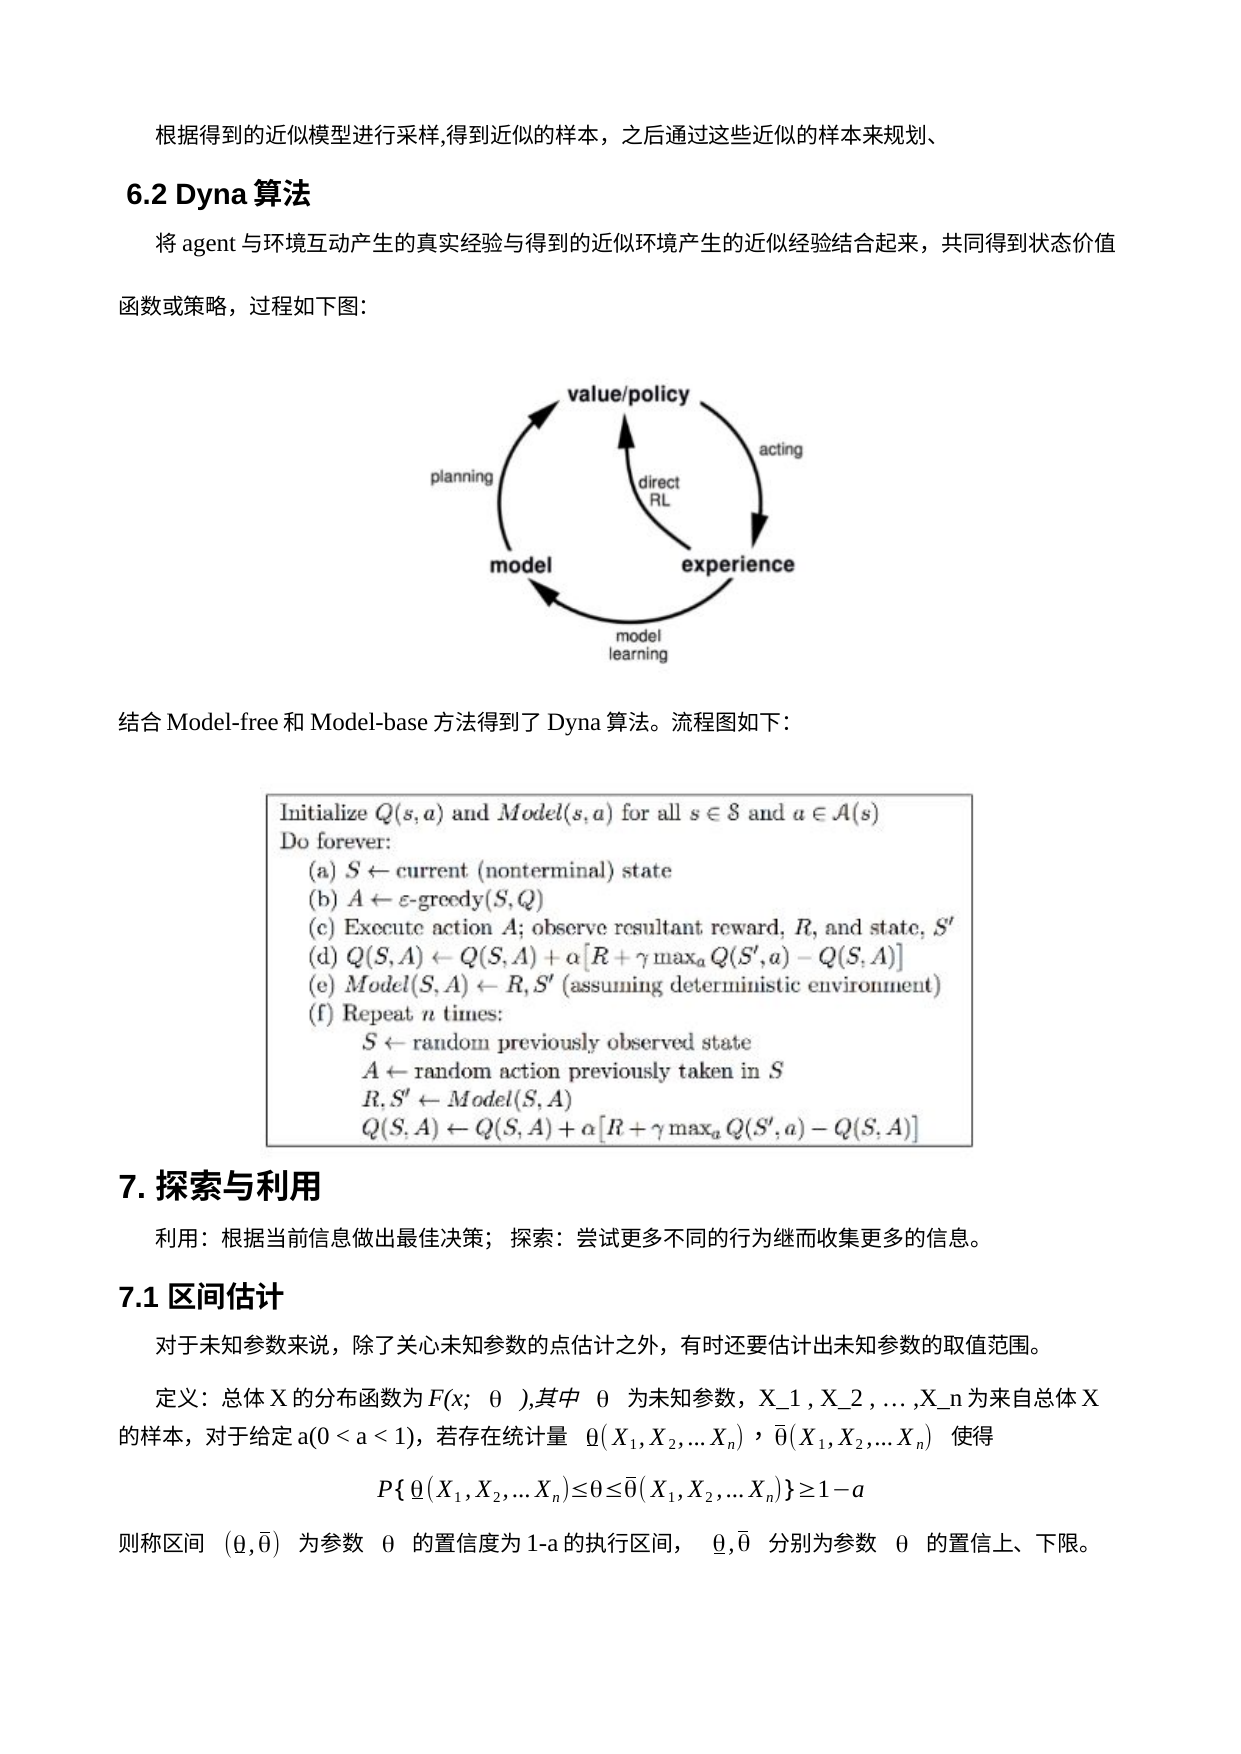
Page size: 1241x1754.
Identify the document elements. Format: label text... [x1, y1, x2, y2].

picture [260, 783, 981, 1160]
subtitle 7. 探索与利用 [118, 1160, 1122, 1208]
text 根据得到的近似模型进行采样,得到近似的样本，之后通过这些近似的样本来规划、 [118, 118, 1122, 150]
subtitle 7.1 区间估计 [118, 1273, 1122, 1316]
text 结合Model-free和Model-base方法得到了Dyna算法。流程图如下： [118, 674, 1122, 737]
subtitle 6.2 Dyna算法 [118, 171, 1122, 213]
text 定义：总体X的分布函数为F(x;),其中为未知参数，X_1 , X_2 , … ,X_n为来自总体X的样本，对于给定a(0 < a < 1)，若存在统计量使得 [118, 1381, 1122, 1453]
text 将agent与环境互动产生的真实经验与得到的近似环境产生的近似经验结合起来，共同得到状态价值函数或策略，过程如下图： [118, 226, 1122, 321]
text 对于未知参数来说，除了关心未知参数的点估计之外，有时还要估计出未知参数的取值范围。 [118, 1328, 1122, 1360]
picture [419, 366, 821, 674]
text 利用：根据当前信息做出最佳决策； 探索：尝试更多不同的行为继而收集更多的信息。 [118, 1221, 1122, 1253]
text 则称区间为参数的置信度为1-a的执行区间，分别为参数的置信上、下限。 [118, 1526, 1122, 1559]
